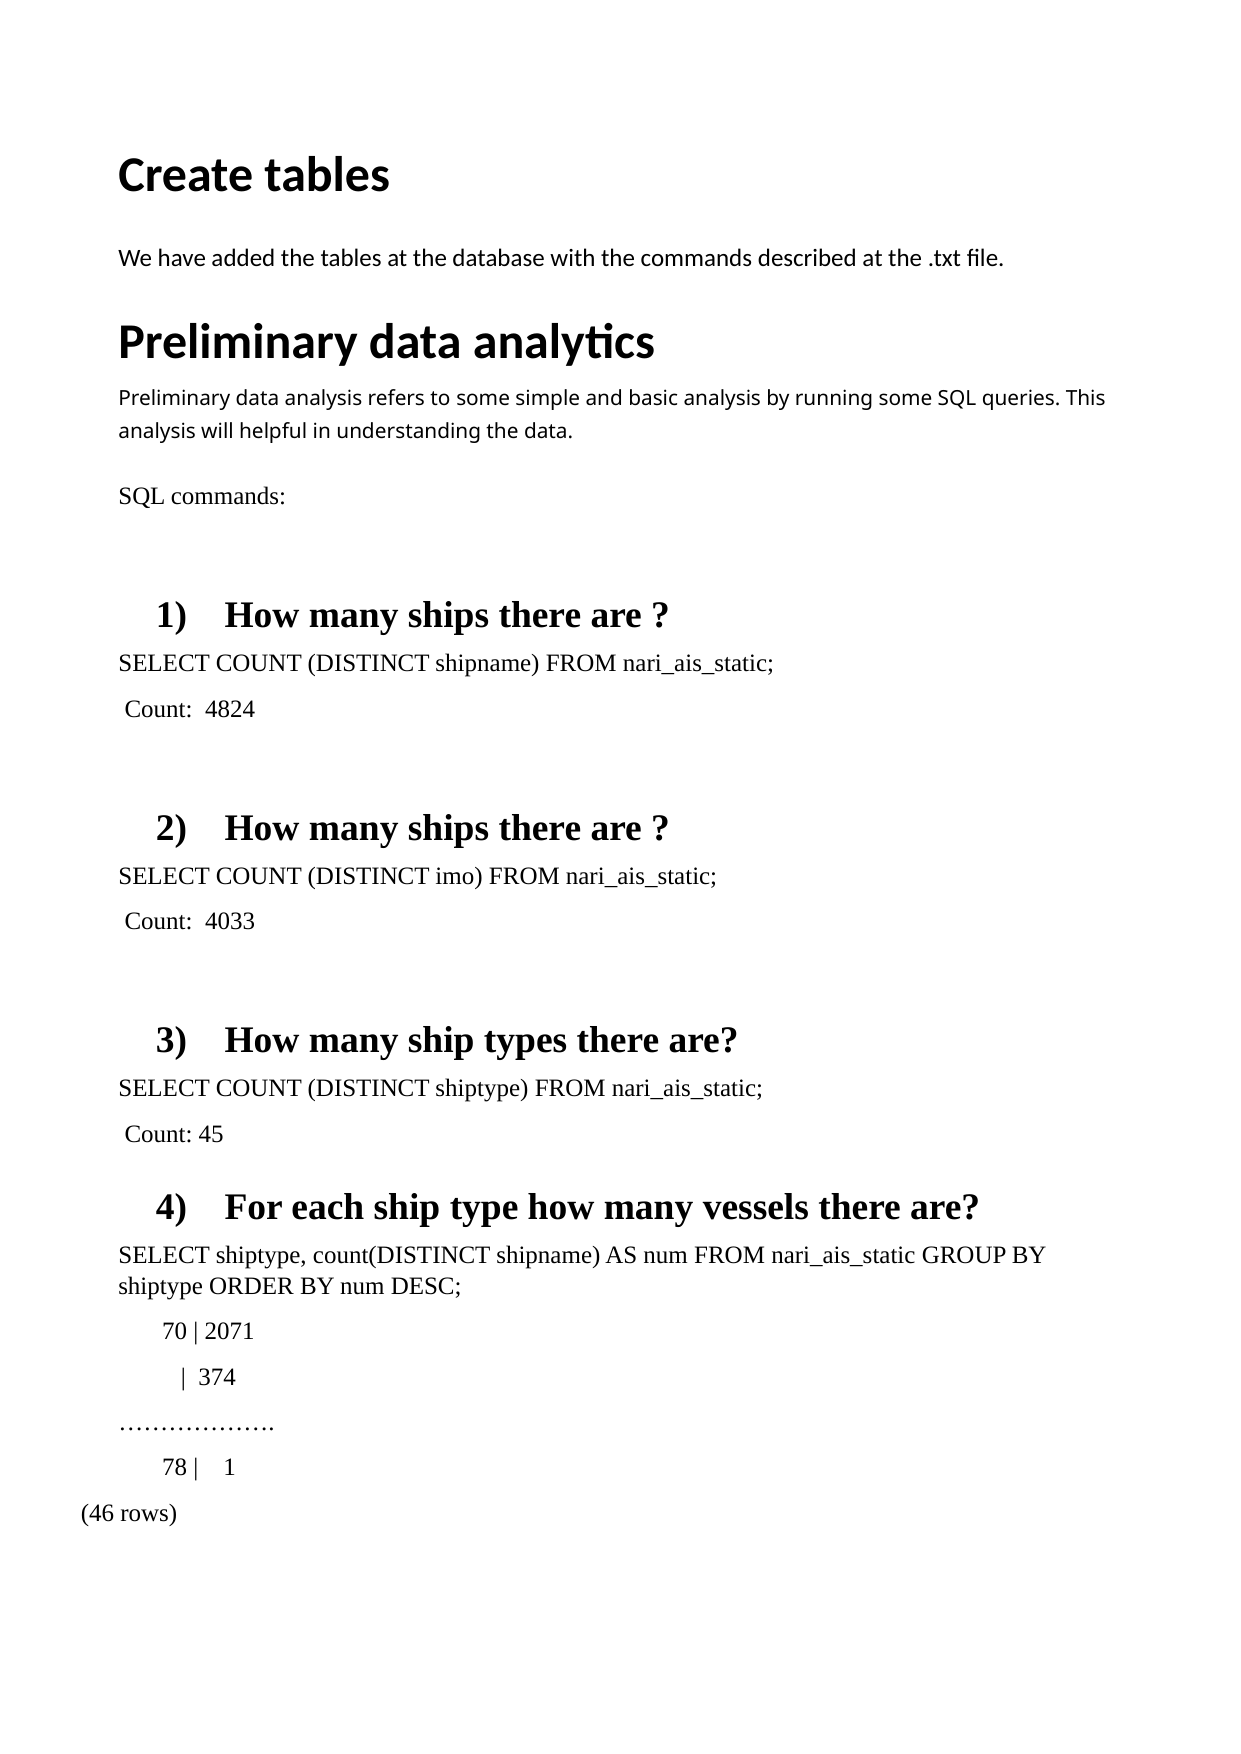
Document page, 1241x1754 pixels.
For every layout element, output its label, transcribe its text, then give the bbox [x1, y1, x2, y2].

subtitle We have added the tables at the database with the commands described at the .txt file. [118, 242, 1122, 272]
text Count: 45 [118, 1119, 1122, 1147]
subtitle 2) How many ships there are ? [156, 805, 1122, 848]
text 78 | 1 [118, 1452, 1122, 1481]
text Count: 4824 [118, 694, 1122, 723]
text 70 | 2071 [118, 1316, 1122, 1345]
subtitle Create tables [118, 143, 1122, 204]
subtitle 3) How many ship types there are? [156, 1018, 1122, 1061]
text SELECT COUNT (DISTINCT imo) FROM nari_ais_static; [118, 861, 1122, 890]
text SELECT COUNT (DISTINCT shipname) FROM nari_ais_static; [118, 648, 1122, 677]
text SELECT COUNT (DISTINCT shiptype) FROM nari_ais_static; [118, 1073, 1122, 1102]
subtitle 1) How many ships there are ? [156, 593, 1122, 636]
text (46 rows) [81, 1498, 1122, 1526]
subtitle Preliminary data analytics [118, 310, 1122, 371]
text SELECT shiptype, count(DISTINCT shipname) AS num FROM nari_ais_static GROUP BY shiptype ORDER BY num DESC; [118, 1240, 1122, 1300]
subtitle 4) For each ship type how many vessels there are? [156, 1185, 1122, 1228]
text ………………. [118, 1407, 1122, 1436]
text Count: 4033 [118, 906, 1122, 935]
text | 374 [118, 1362, 1122, 1391]
text Preliminary data analysis refers to some simple and basic analysis by running some SQL queries. This analysis will helpful in understanding the data. [118, 383, 1122, 444]
text SQL commands: [118, 481, 1122, 510]
